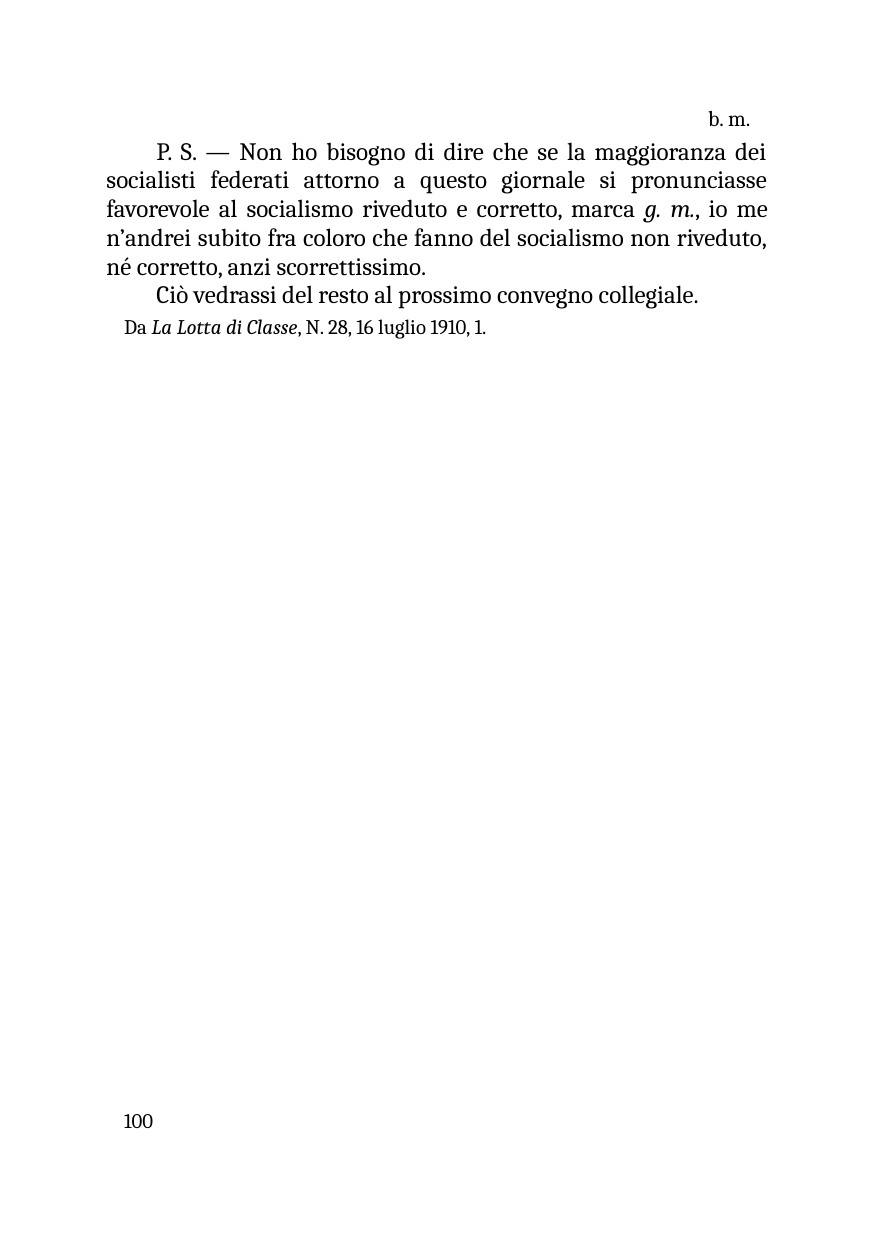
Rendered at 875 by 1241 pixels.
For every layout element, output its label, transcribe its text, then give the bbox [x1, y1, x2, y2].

text P. S. — Non ho bisogno di dire che se la maggioranza dei socialisti federati attorno a questo giornale si pronunciasse favorevole al socialismo riveduto e corretto, marca g. m., io me n’andrei subito fra coloro che fanno del socialismo non riveduto, né corretto, anzi scorrettissimo. [106, 137, 768, 281]
text Da La Lotta di Classe, N. 28, 16 luglio 1910, 1. [124, 316, 750, 340]
text b. m. [106, 106, 750, 131]
text Ciò vedrassi del resto al prossimo convegno collegiale. [106, 281, 768, 310]
